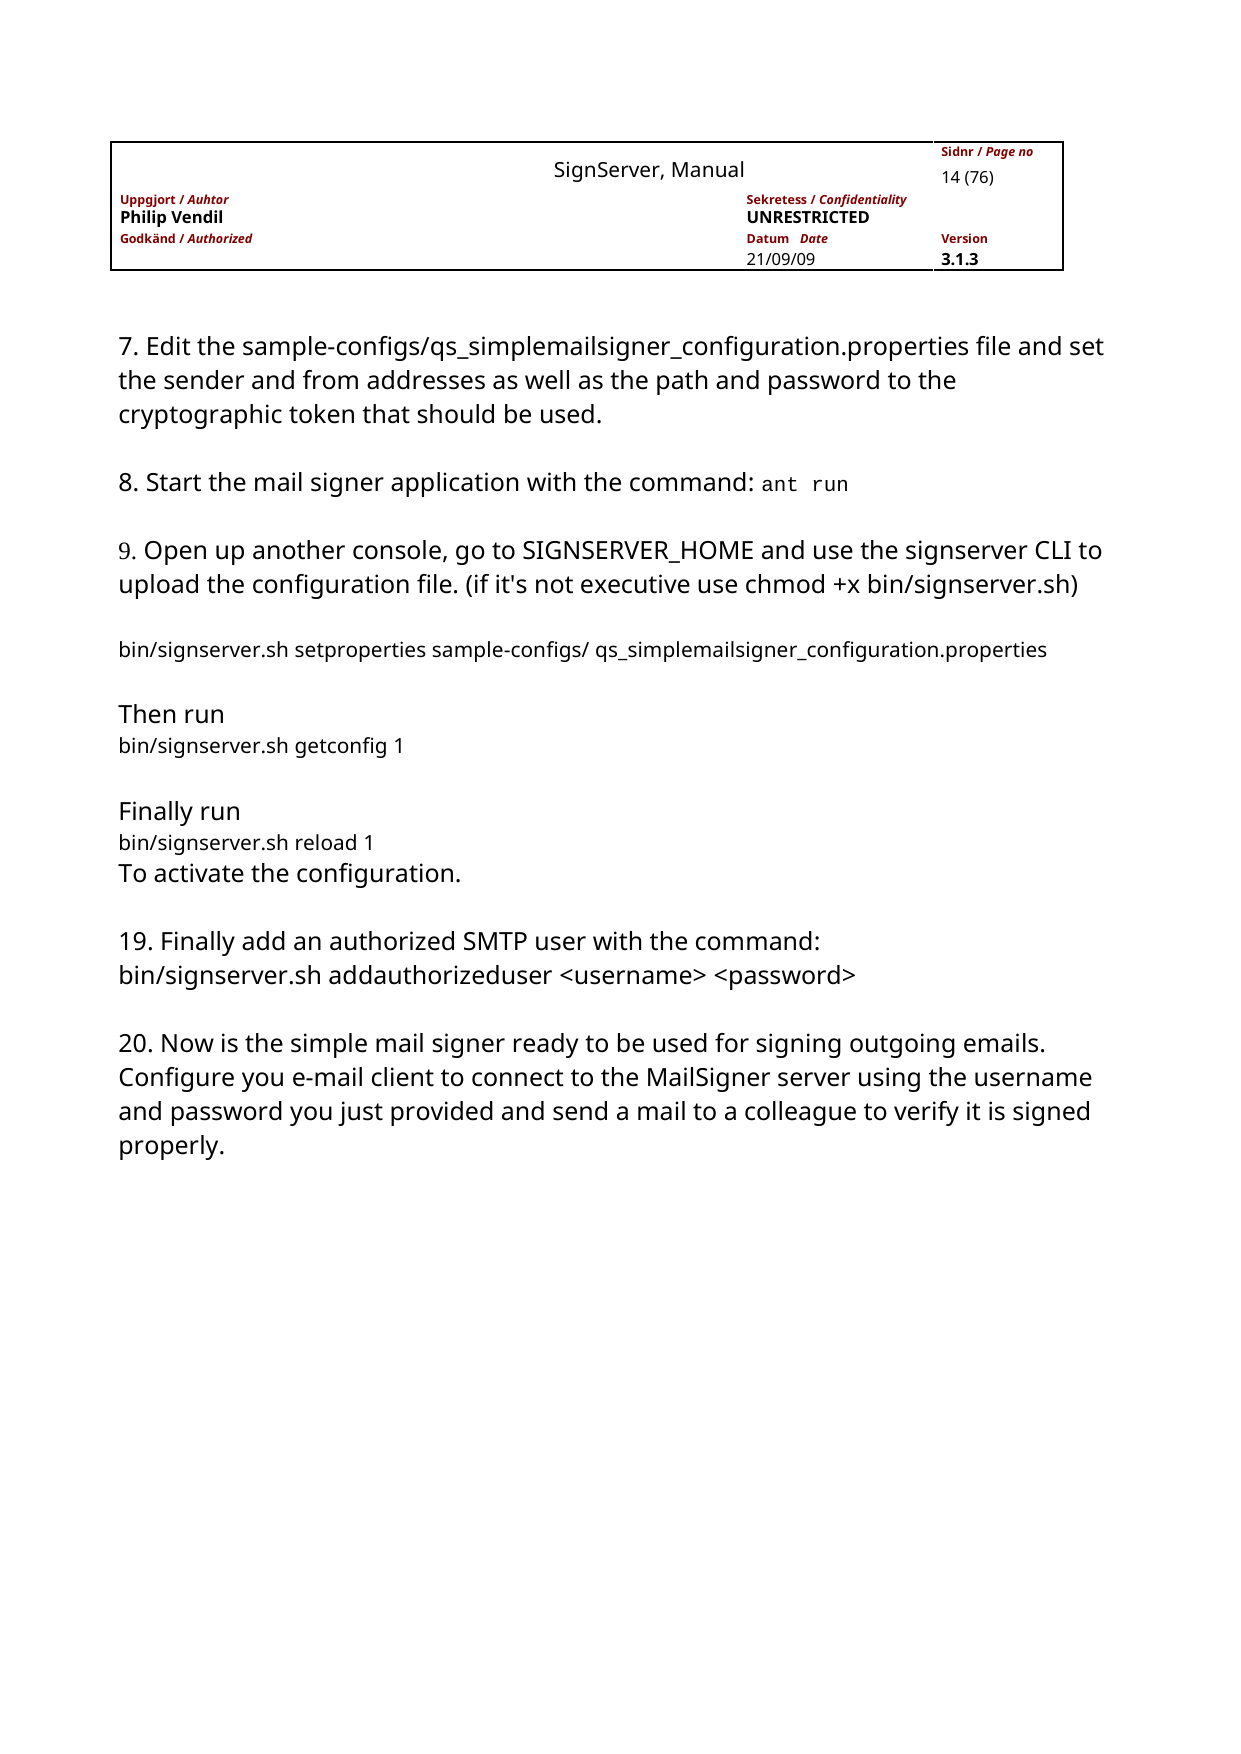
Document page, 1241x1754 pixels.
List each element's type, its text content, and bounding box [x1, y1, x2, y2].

text 19. Finally add an authorized SMTP user with the command: bin/signserver.sh addauthorizeduser <username> <password> [118, 924, 1122, 992]
text 8. Start the mail signer application with the command: ant run [118, 431, 1122, 533]
text Then run [118, 697, 1122, 731]
text 7. Edit the sample-configs/qs_simplemailsigner_configuration.properties file and set the sender and from addresses as well as the path and password to the cryptographic token that should be used. [118, 329, 1122, 431]
text 9. Open up another console, go to SIGNSERVER_HOME and use the signserver CLI to upload the configuration file. (if it's not executive use chmod +x bin/signserver.sh) [118, 533, 1122, 601]
text bin/signserver.sh getconfig 1 [118, 731, 1122, 759]
text 20. Now is the simple mail signer ready to be used for signing outgoing emails. Configure you e-mail client to connect to the MailSigner server using the username and password you just provided and send a mail to a colleague to verify it is signed properly. [118, 992, 1122, 1162]
text To activate the configuration. [118, 856, 1122, 890]
text Finally run [118, 793, 1122, 827]
text bin/signserver.sh setproperties sample-configs/ qs_simplemailsigner_configuration.properties [118, 601, 1122, 663]
text bin/signserver.sh reload 1 [118, 827, 1122, 856]
